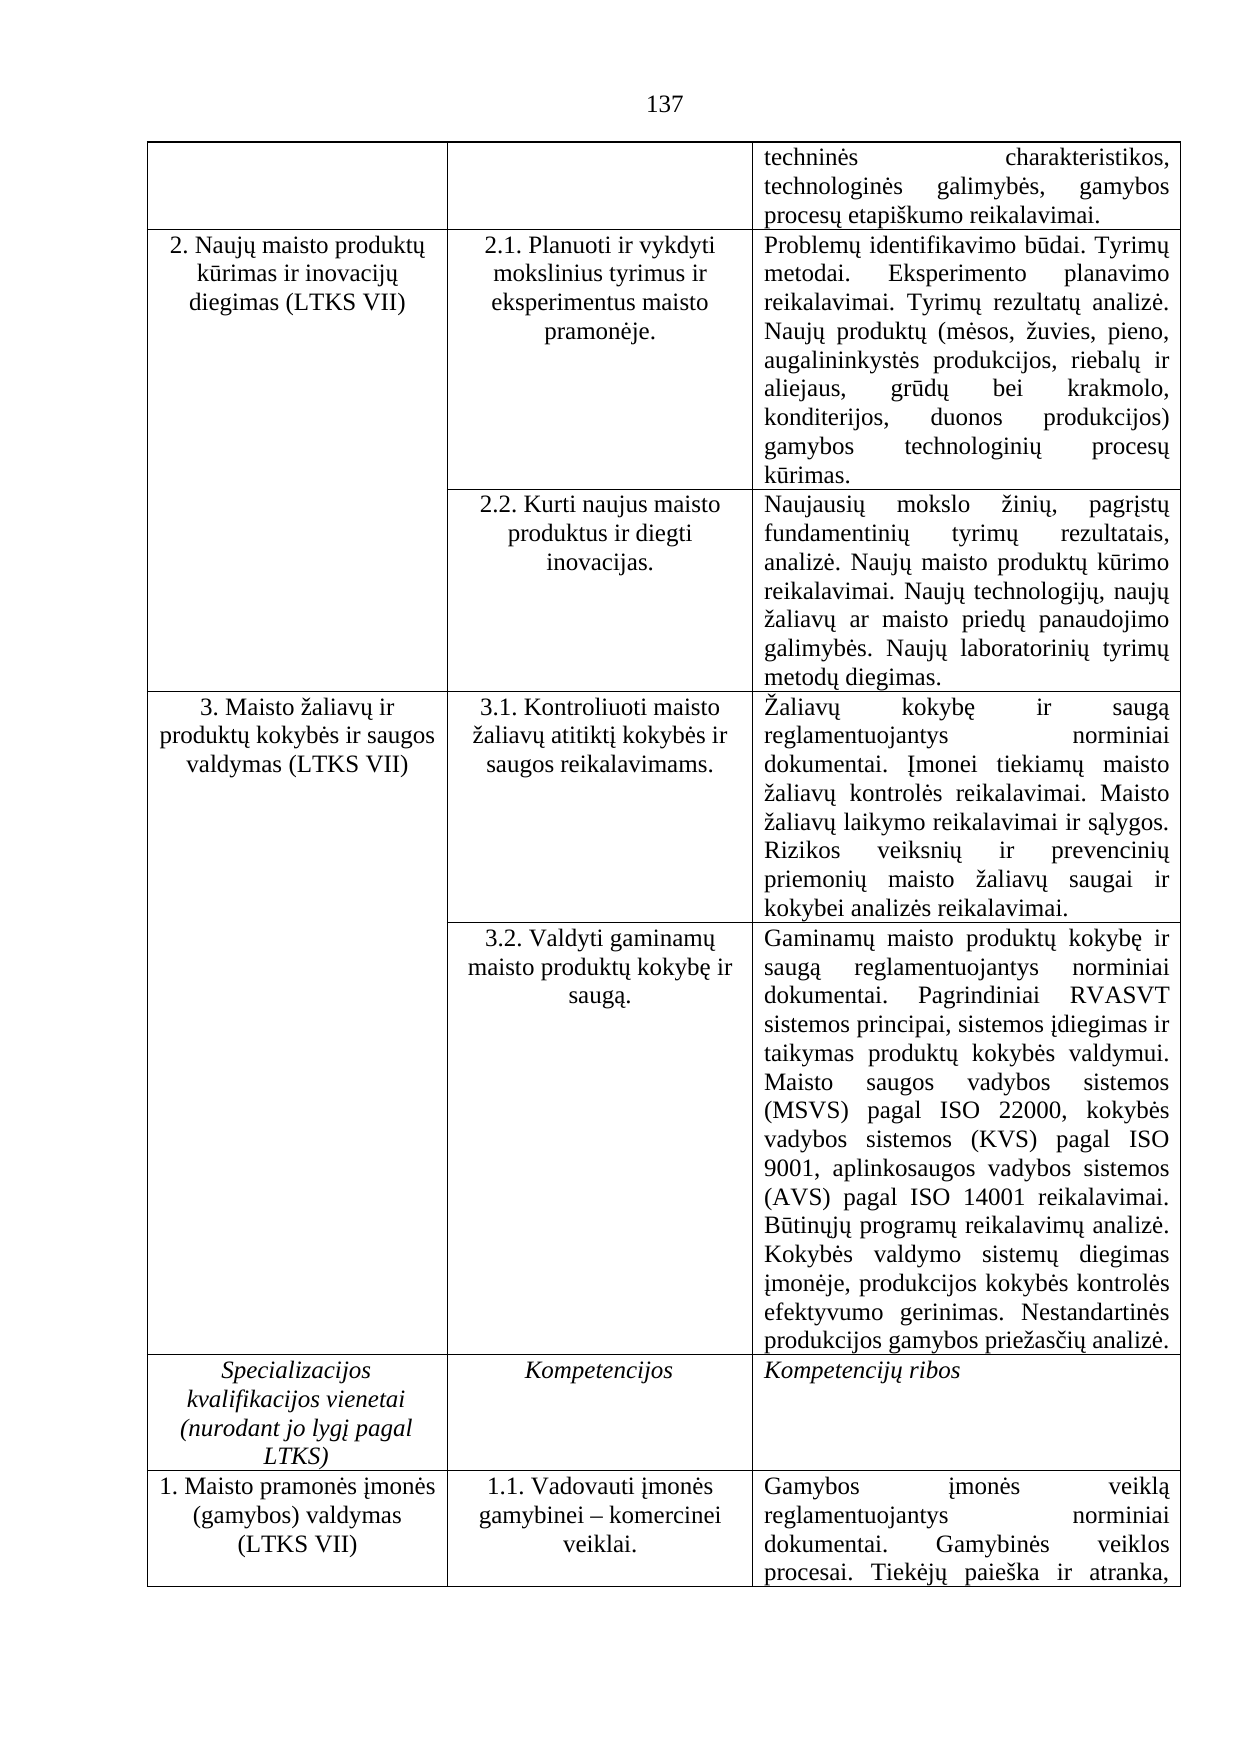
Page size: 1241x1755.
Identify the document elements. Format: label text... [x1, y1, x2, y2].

table_cell Specializacijos kvalifikacijos vienetai (nurodant jo lygį pagal LTKS) [148, 1355, 447, 1470]
table_cell Naujausių mokslo žinių, pagrįstų fundamentinių tyrimų rezultatais, analizė. Naujų maisto produktų kūrimo reikalavimai. Naujų technologijų, naujų žaliavų ar maisto priedų panaudojimo galimybės. Naujų laboratorinių tyrimų metodų diegimas. [753, 490, 1180, 691]
table_cell [148, 143, 447, 229]
table_cell 2.2. Kurti naujus maisto produktus ir diegti inovacijas. [448, 490, 752, 691]
table_cell 3.1. Kontroliuoti maisto žaliavų atitiktį kokybės ir saugos reikalavimams. [448, 692, 752, 922]
table_cell 3.2. Valdyti gaminamų maisto produktų kokybę ir saugą. [448, 923, 752, 1354]
table_cell techninės charakteristikos, technologinės galimybės, gamybos procesų etapiškumo reikalavimai. [753, 143, 1180, 229]
table_cell 1.1. Vadovauti įmonės gamybinei – komercinei veiklai. [448, 1471, 752, 1586]
table_cell 2. Naujų maisto produktų kūrimas ir inovacijų diegimas (LTKS VII) [148, 230, 447, 691]
table_cell Problemų identifikavimo būdai. Tyrimų metodai. Eksperimento planavimo reikalavimai. Tyrimų rezultatų analizė. Naujų produktų (mėsos, žuvies, pieno, augalininkystės produkcijos, riebalų ir aliejaus, grūdų bei krakmolo, konditerijos, duonos produkcijos) gamybos technologinių procesų kūrimas. [753, 230, 1180, 488]
table_cell Gaminamų maisto produktų kokybę ir saugą reglamentuojantys norminiai dokumentai. Pagrindiniai RVASVT sistemos principai, sistemos įdiegimas ir taikymas produktų kokybės valdymui. Maisto saugos vadybos sistemos (MSVS) pagal ISO 22000, kokybės vadybos sistemos (KVS) pagal ISO 9001, aplinkosaugos vadybos sistemos (AVS) pagal ISO 14001 reikalavimai. Būtinųjų programų reikalavimų analizė. Kokybės valdymo sistemų diegimas įmonėje, produkcijos kokybės kontrolės efektyvumo gerinimas. Nestandartinės produkcijos gamybos priežasčių analizė. [753, 923, 1180, 1354]
table_cell Žaliavų kokybę ir saugą reglamentuojantys norminiai dokumentai. Įmonei tiekiamų maisto žaliavų kontrolės reikalavimai. Maisto žaliavų laikymo reikalavimai ir sąlygos. Rizikos veiksnių ir prevencinių priemonių maisto žaliavų saugai ir kokybei analizės reikalavimai. [753, 692, 1180, 922]
table_cell 1. Maisto pramonės įmonės (gamybos) valdymas (LTKS VII) [148, 1471, 447, 1586]
table_cell 2.1. Planuoti ir vykdyti mokslinius tyrimus ir eksperimentus maisto pramonėje. [448, 230, 752, 488]
table_cell Gamybos įmonės veiklą reglamentuojantys norminiai dokumentai. Gamybinės veiklos procesai. Tiekėjų paieška ir atranka, [753, 1471, 1180, 1586]
table_cell 3. Maisto žaliavų ir produktų kokybės ir saugos valdymas (LTKS VII) [148, 692, 447, 1354]
table_cell Kompetencijų ribos [753, 1355, 1180, 1470]
table_cell Kompetencijos [448, 1355, 752, 1470]
table_cell [448, 143, 752, 229]
